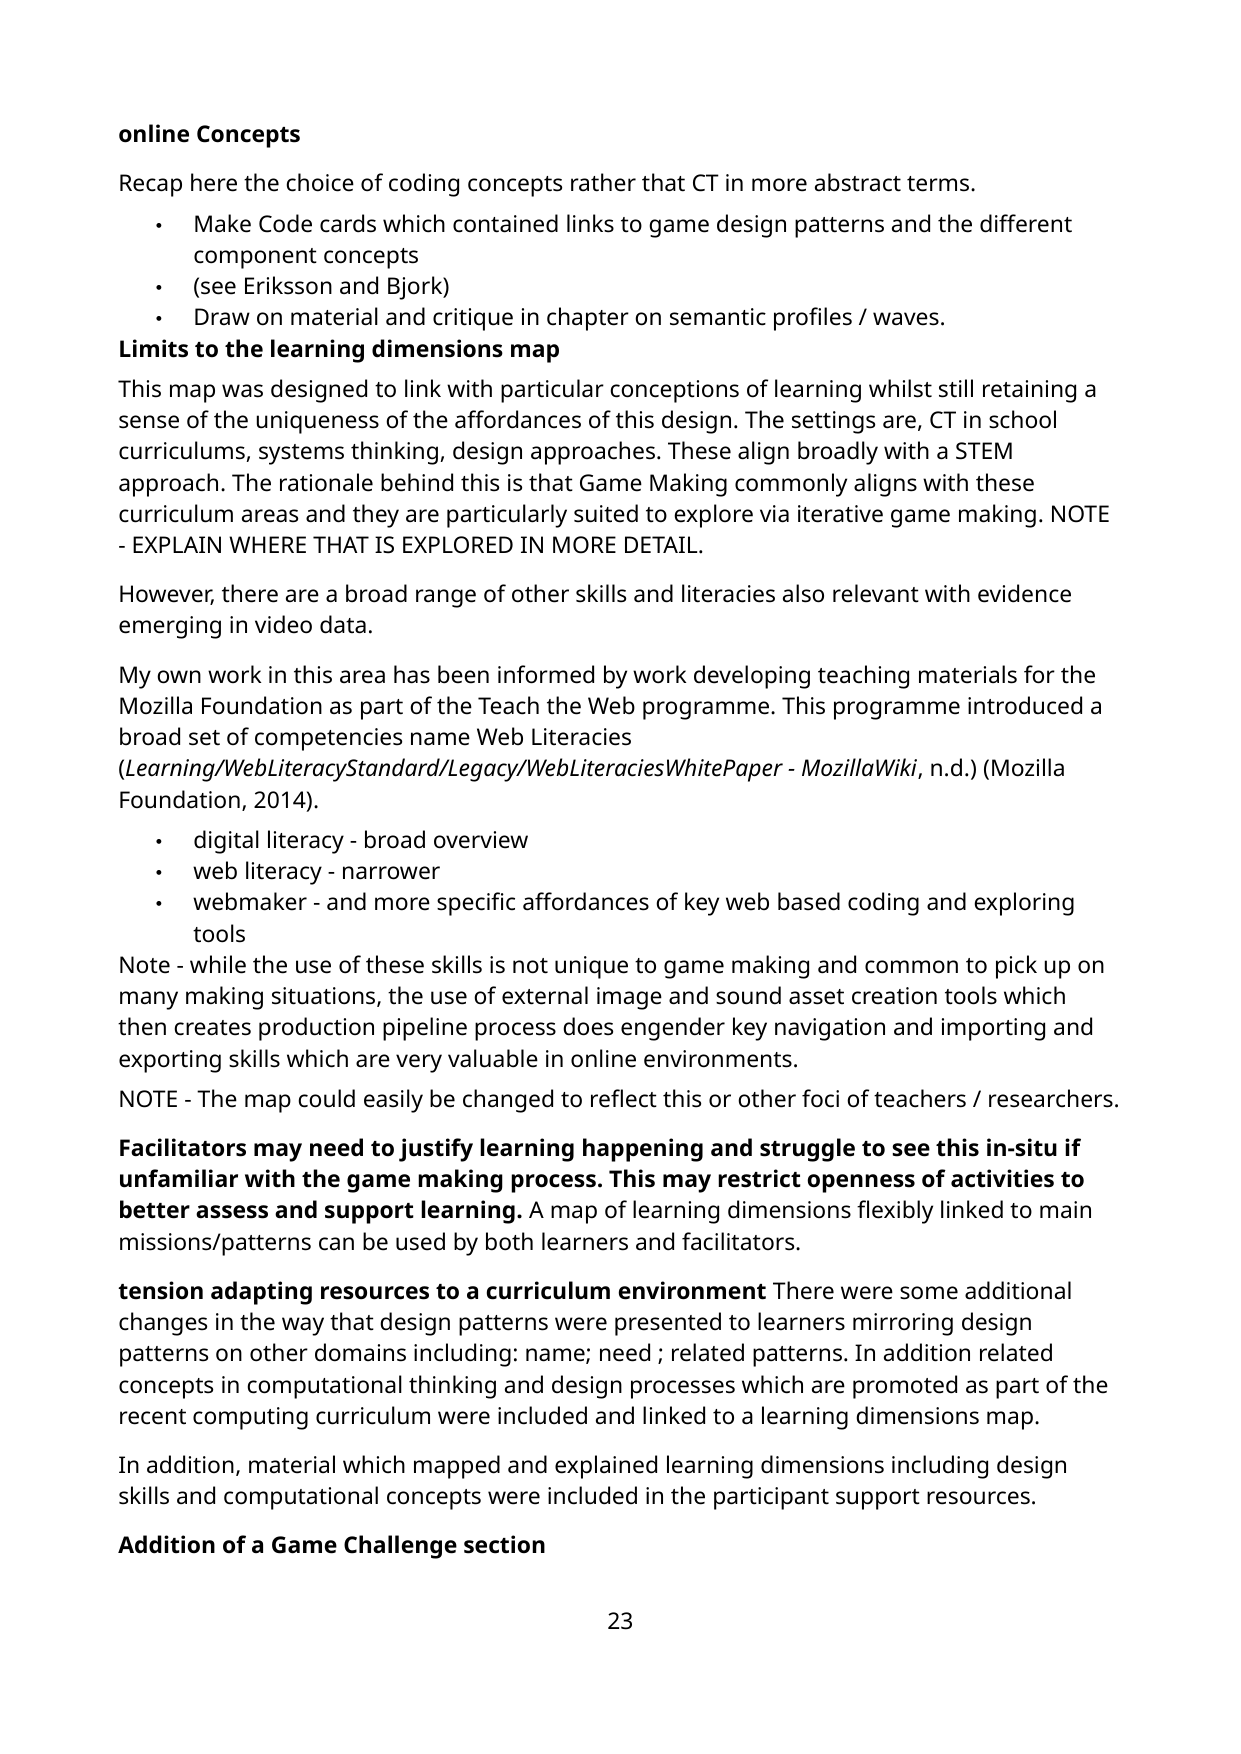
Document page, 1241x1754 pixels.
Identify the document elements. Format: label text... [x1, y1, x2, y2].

list web literacy - narrower [156, 855, 1122, 886]
list digital literacy - broad overview [156, 824, 1122, 855]
list Draw on material and critique in chapter on semantic profiles / waves. [156, 301, 1122, 332]
text Addition of a Game Challenge section [118, 1529, 1122, 1561]
text Limits to the learning dimensions map [118, 332, 1122, 364]
text Facilitators may need to justify learning happening and struggle to see this in-situ if unfamiliar with the game making process. This may restrict openness of activities to better assess and support learning. A map of learning dimensions flexibly linked to main missions/patterns can be used by both learners and facilitators. [118, 1132, 1122, 1257]
list webmaker - and more specific affordances of key web based coding and exploring tools [156, 886, 1122, 949]
text However, there are a broad range of other skills and literacies also relevant with evidence emerging in video data. [118, 578, 1122, 641]
text In addition, material which mapped and explained learning dimensions including design skills and computational concepts were included in the participant support resources. [118, 1449, 1122, 1511]
text Note - while the use of these skills is not unique to game making and common to pick up on many making situations, the use of external image and sound asset creation tools which then creates production pipeline process does engender key navigation and importing and exporting skills which are very valuable in online environments. [118, 949, 1122, 1074]
list (see Eriksson and Bjork) [156, 270, 1122, 301]
text online Concepts [118, 118, 1122, 149]
text This map was designed to link with particular conceptions of learning whilst still retaining a sense of the uniqueness of the affordances of this design. The settings are, CT in school curriculums, systems thinking, design approaches. These align broadly with a STEM approach. The rationale behind this is that Game Making commonly aligns with these curriculum areas and they are particularly suited to explore via iterative game making. NOTE - EXPLAIN WHERE THAT IS EXPLORED IN MORE DETAIL. [118, 373, 1122, 560]
text NOTE - The map could easily be changed to reflect this or other foci of teachers / researchers. [118, 1083, 1122, 1114]
text Recap here the choice of coding concepts rather that CT in more abstract terms. [118, 167, 1122, 198]
text My own work in this area has been informed by work developing teaching materials for the Mozilla Foundation as part of the Teach the Web programme. This programme introduced a broad set of competencies name Web Literacies (Learning/WebLiteracyStandard/Legacy/WebLiteraciesWhitePaper - MozillaWiki, n.d.) (Mozilla Foundation, 2014). [118, 658, 1122, 815]
list Make Code cards which contained links to game design patterns and the different component concepts [156, 207, 1122, 270]
text tension adapting resources to a curriculum environment There were some additional changes in the way that design patterns were presented to learners mirroring design patterns on other domains including: name; need ; related patterns. In addition related concepts in computational thinking and design processes which are promoted as part of the recent computing curriculum were included and linked to a learning dimensions map. [118, 1275, 1122, 1431]
